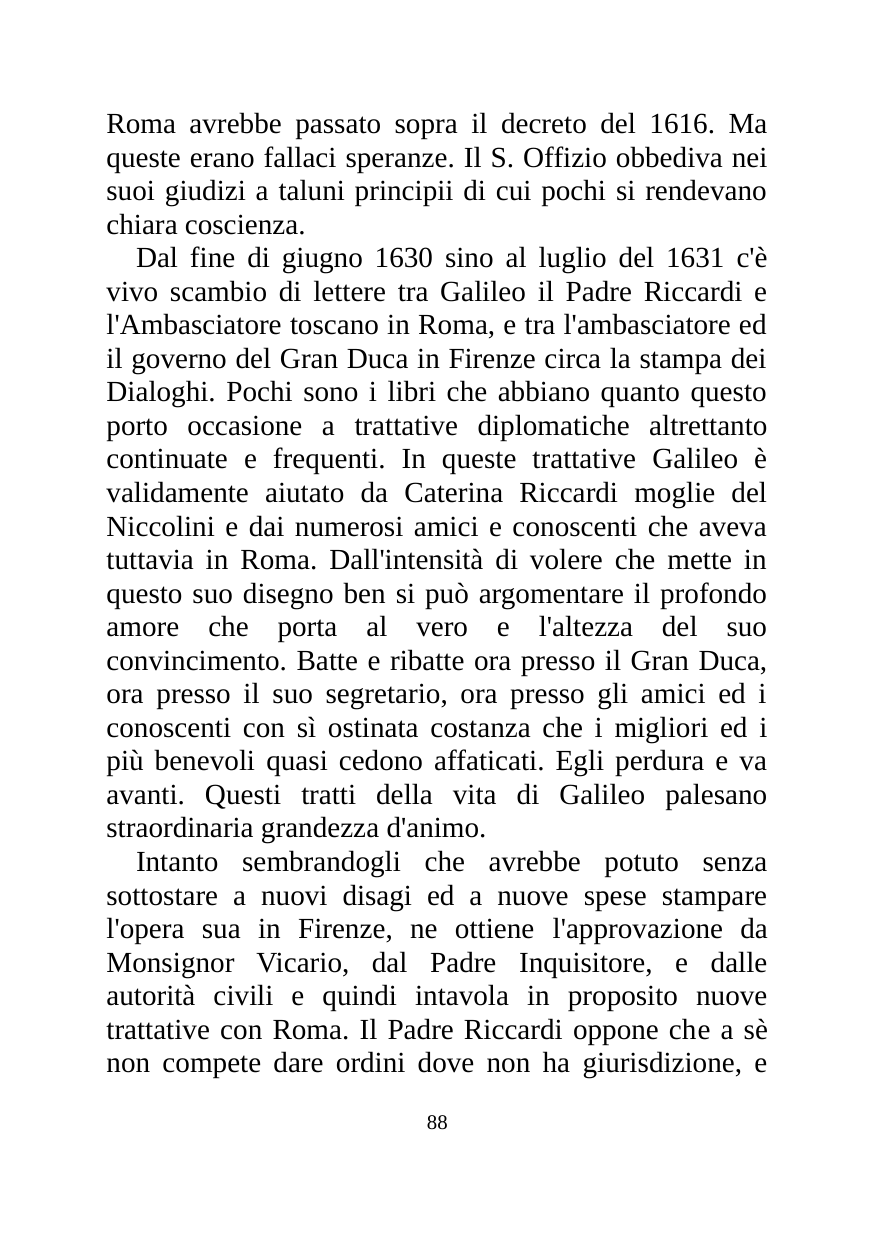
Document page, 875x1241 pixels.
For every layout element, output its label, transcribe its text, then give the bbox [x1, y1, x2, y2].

text Dal fine di giugno 1630 sino al luglio del 1631 c'è vivo scambio di lettere tra Galileo il Padre Riccardi e l'Ambasciatore toscano in Roma, e tra l'ambasciatore ed il governo del Gran Duca in Firenze circa la stampa dei Dialoghi. Pochi sono i libri che abbiano quanto questo porto occasione a trattative diplomatiche altrettanto continuate e frequenti. In queste trattative Galileo è validamente aiutato da Caterina Riccardi moglie del Niccolini e dai numerosi amici e conoscenti che aveva tuttavia in Roma. Dall'intensità di volere che mette in questo suo disegno ben si può argomentare il profondo amore che porta al vero e l'altezza del suo convincimento. Batte e ribatte ora presso il Gran Duca, ora presso il suo segretario, ora presso gli amici ed i conoscenti con sì ostinata costanza che i migliori ed i più benevoli quasi cedono affaticati. Egli perdura e va avanti. Questi tratti della vita di Galileo palesano straordinaria grandezza d'animo. [106, 240, 768, 844]
text Roma avrebbe passato sopra il decreto del 1616. Ma queste erano fallaci speranze. Il S. Offizio obbediva nei suoi giudizi a taluni principii di cui pochi si rendevano chiara coscienza. [106, 106, 768, 240]
text Intanto sembrandogli che avrebbe potuto senza sottostare a nuovi disagi ed a nuove spese stampare l'opera sua in Firenze, ne ottiene l'approvazione da Monsignor Vicario, dal Padre Inquisitore, e dalle autorità civili e quindi intavola in proposito nuove trattative con Roma. Il Padre Riccardi oppone che a sè non compete dare ordini dove non ha giurisdizione, e [106, 844, 768, 1079]
